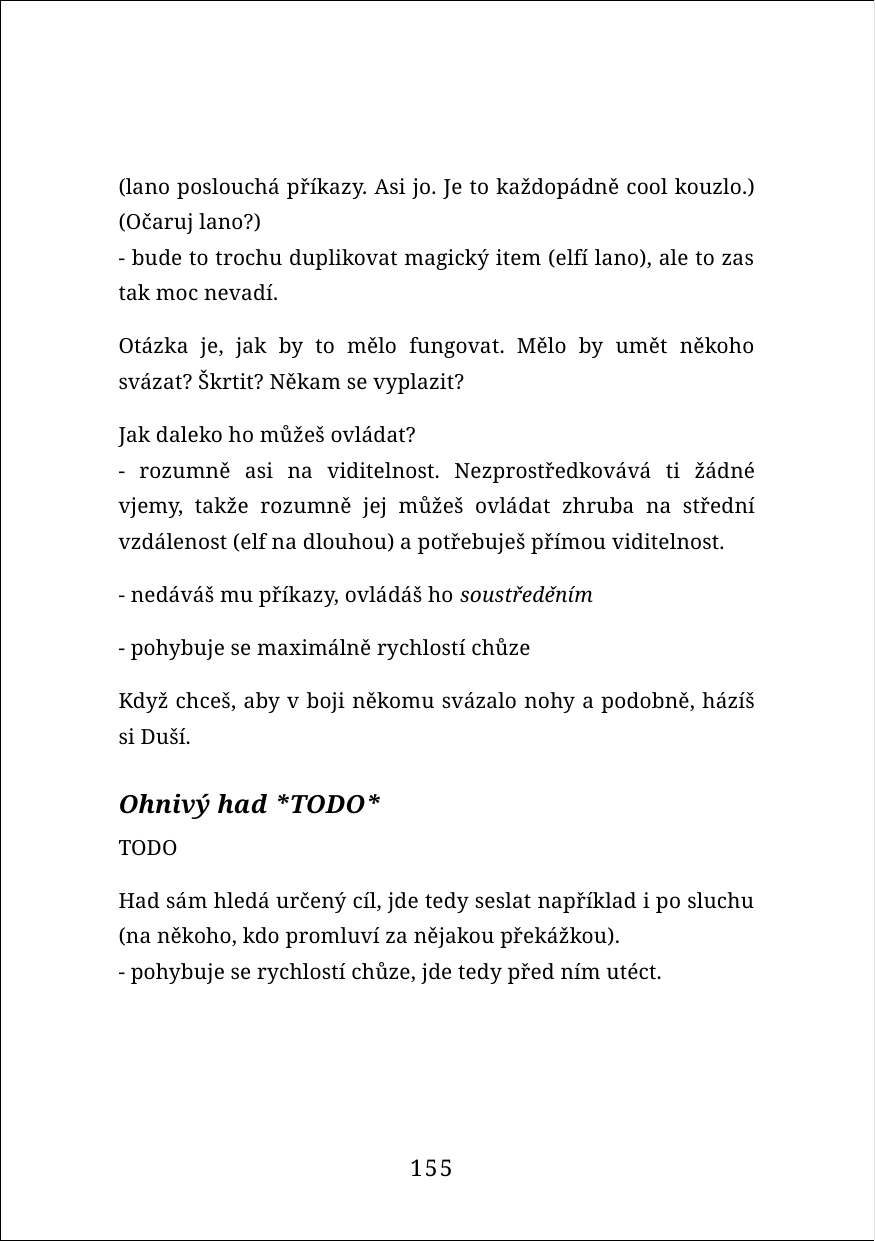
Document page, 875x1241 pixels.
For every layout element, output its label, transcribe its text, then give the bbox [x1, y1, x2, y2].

text Had sám hledá určený cíl, jde tedy seslat například i po sluchu (na někoho, kdo promluví za nějakou překážkou). - pohybuje se rychlostí chůze, jde tedy před ním utéct. [118, 886, 756, 986]
text TODO [118, 833, 756, 861]
text - nedáváš mu příkazy, ovládáš ho soustředěním [118, 580, 756, 608]
text Když chceš, aby v boji někomu svázalo nohy a podobně, házíš si Duší. [118, 687, 756, 751]
subtitle Ohnivý had *TODO* [118, 787, 756, 821]
text Jak daleko ho můžeš ovládat? - rozumně asi na viditelnost. Nezprostředkovává ti žádné vjemy, takže rozumně jej můžeš ovládat zhruba na střední vzdálenost (elf na dlouhou) a potřebuješ přímou viditelnost. [118, 420, 756, 555]
text Otázka je, jak by to mělo fungovat. Mělo by umět někoho svázat? Škrtit? Někam se vyplazit? [118, 332, 756, 396]
text (lano poslouchá příkazy. Asi jo. Je to každopádně cool kouzlo.) (Očaruj lano?) - bude to trochu duplikovat magický item (elfí lano), ale to zas tak moc nevadí. [118, 172, 756, 307]
text - pohybuje se maximálně rychlostí chůze [118, 633, 756, 662]
